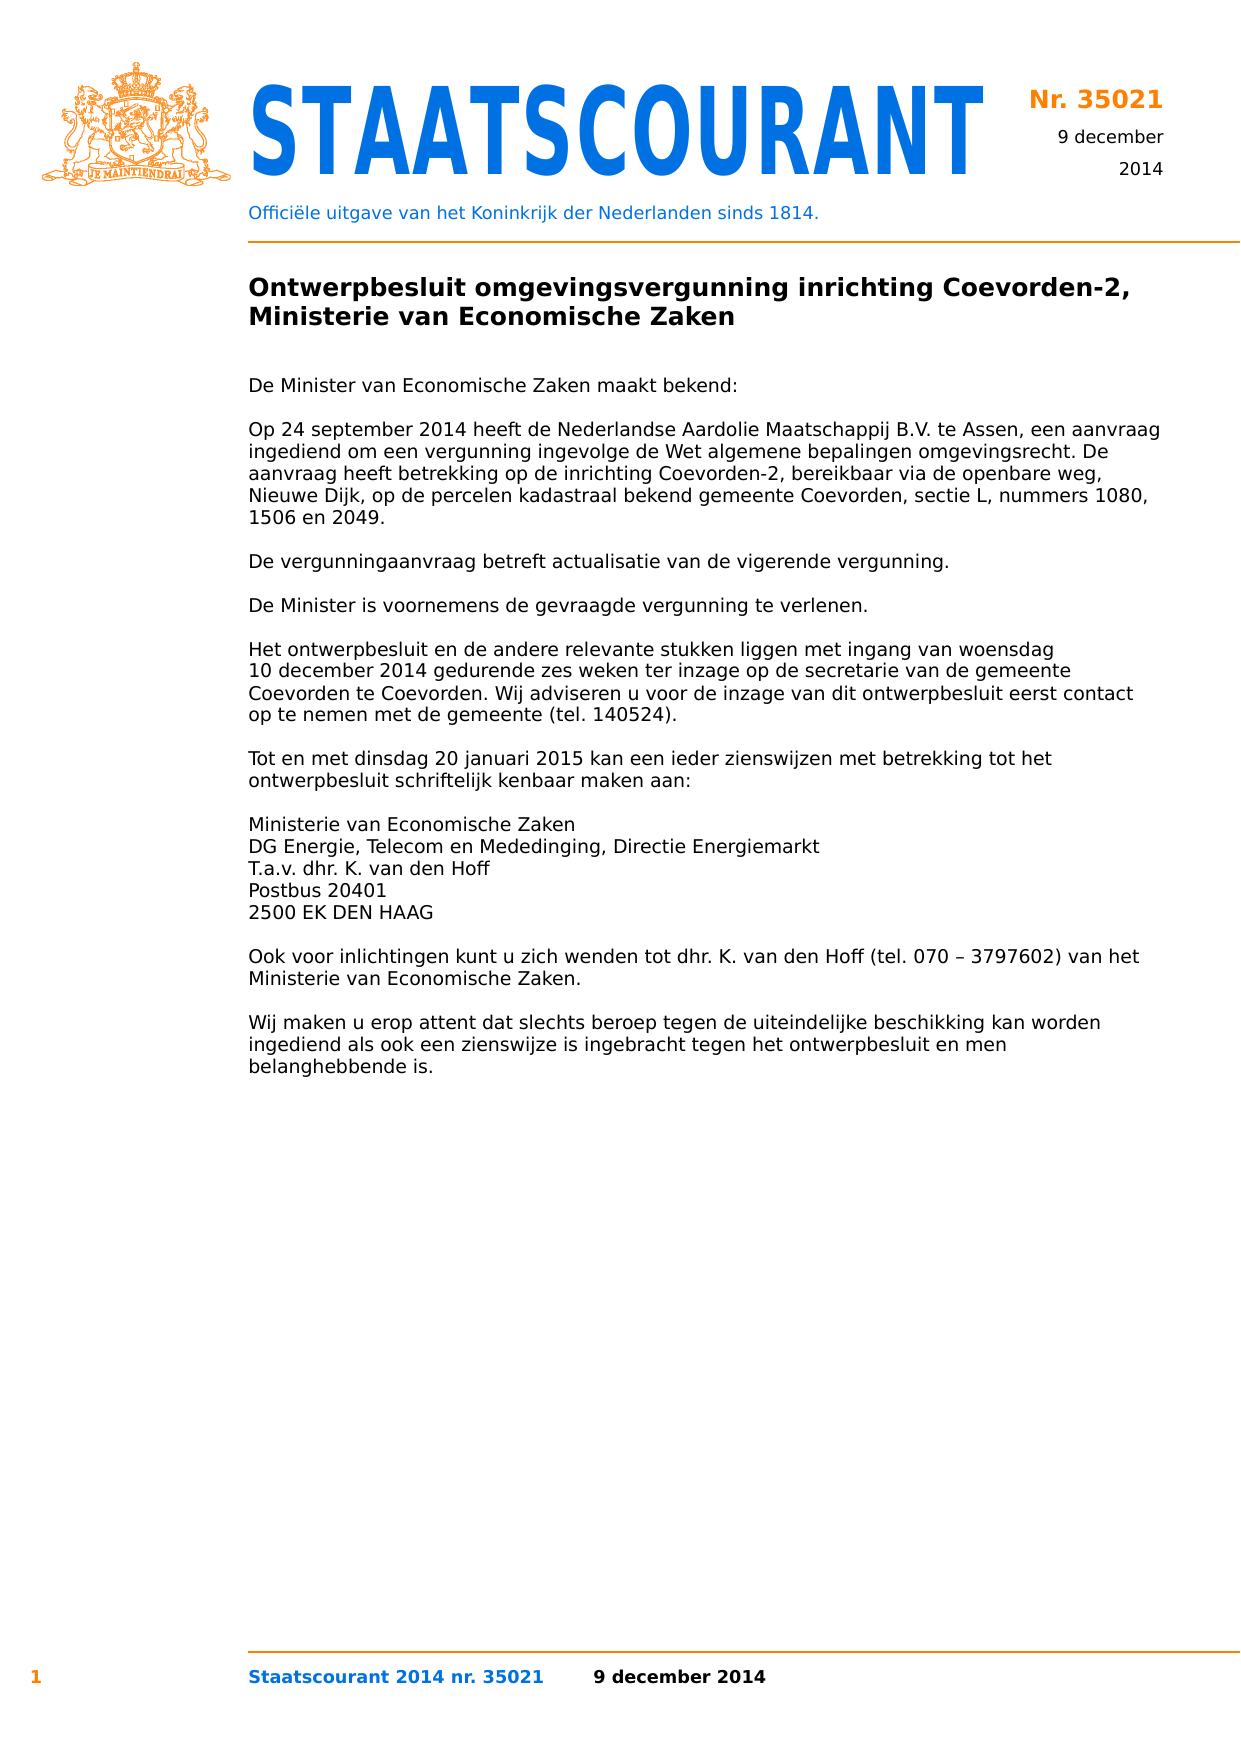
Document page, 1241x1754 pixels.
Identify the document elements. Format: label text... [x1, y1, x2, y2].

text Ministerie van Economische Zaken [248, 814, 1163, 836]
text Postbus 20401 [248, 880, 1163, 902]
table_cell Officiële uitgave van het Koninkrijk der Nederlanden sinds 1814. [248, 203, 1240, 241]
text De Minister is voornemens de gevraagde vergunning te verlenen. [248, 594, 1163, 617]
text Op 24 september 2014 heeft de Nederlandse Aardolie Maatschappij B.V. te Assen, een aanvraag ingediend om een vergunning ingevolge de Wet algemene bepalingen omgevingsrecht. De aanvraag heeft betrekking op de inrichting Coevorden-2, bereikbaar via de openbare weg, Nieuwe Dijk, op de percelen kadastraal bekend gemeente Coevorden, sectie L, nummers 1080, 1506 en 2049. [248, 419, 1163, 529]
table_header [25, 62, 248, 241]
table_header STAATSCOURANT [248, 62, 998, 203]
text De vergunningaanvraag betreft actualisatie van de vigerende vergunning. [248, 551, 1163, 573]
text De Minister van Economische Zaken maakt bekend: [248, 375, 1163, 397]
text 2500 EK DEN HAAG [248, 902, 1163, 924]
text T.a.v. dhr. K. van den Hoff [248, 858, 1163, 880]
text Ook voor inlichtingen kunt u zich wenden tot dhr. K. van den Hoff (tel. 070 – 3797602) van het Ministerie van Economische Zaken. [248, 946, 1163, 990]
text Het ontwerpbesluit en de andere relevante stukken liggen met ingang van woensdag 10 december 2014 gedurende zes weken ter inzage op de secretarie van de gemeente Coevorden te Coevorden. Wij adviseren u voor de inzage van dit ontwerpbesluit eerst contact op te nemen met de gemeente (tel. 140524). [248, 638, 1163, 726]
table_cell 9 december [998, 121, 1240, 153]
text Wij maken u erop attent dat slechts beroep tegen de uiteindelijke beschikking kan worden ingediend als ook een zienswijze is ingebracht tegen het ontwerpbesluit en men belanghebbende is. [248, 1012, 1163, 1078]
text DG Energie, Telecom en Mededinging, Directie Energiemarkt [248, 836, 1163, 858]
subtitle Ontwerpbesluit omgevingsvergunning inrichting Coevorden-2, Ministerie van Economische Zaken [248, 273, 1163, 331]
table_cell 2014 [998, 153, 1240, 203]
table_header Nr. 35021 [998, 62, 1240, 121]
picture [41, 62, 231, 186]
text Tot en met dinsdag 20 januari 2015 kan een ieder zienswijzen met betrekking tot het ontwerpbesluit schriftelijk kenbaar maken aan: [248, 748, 1163, 792]
